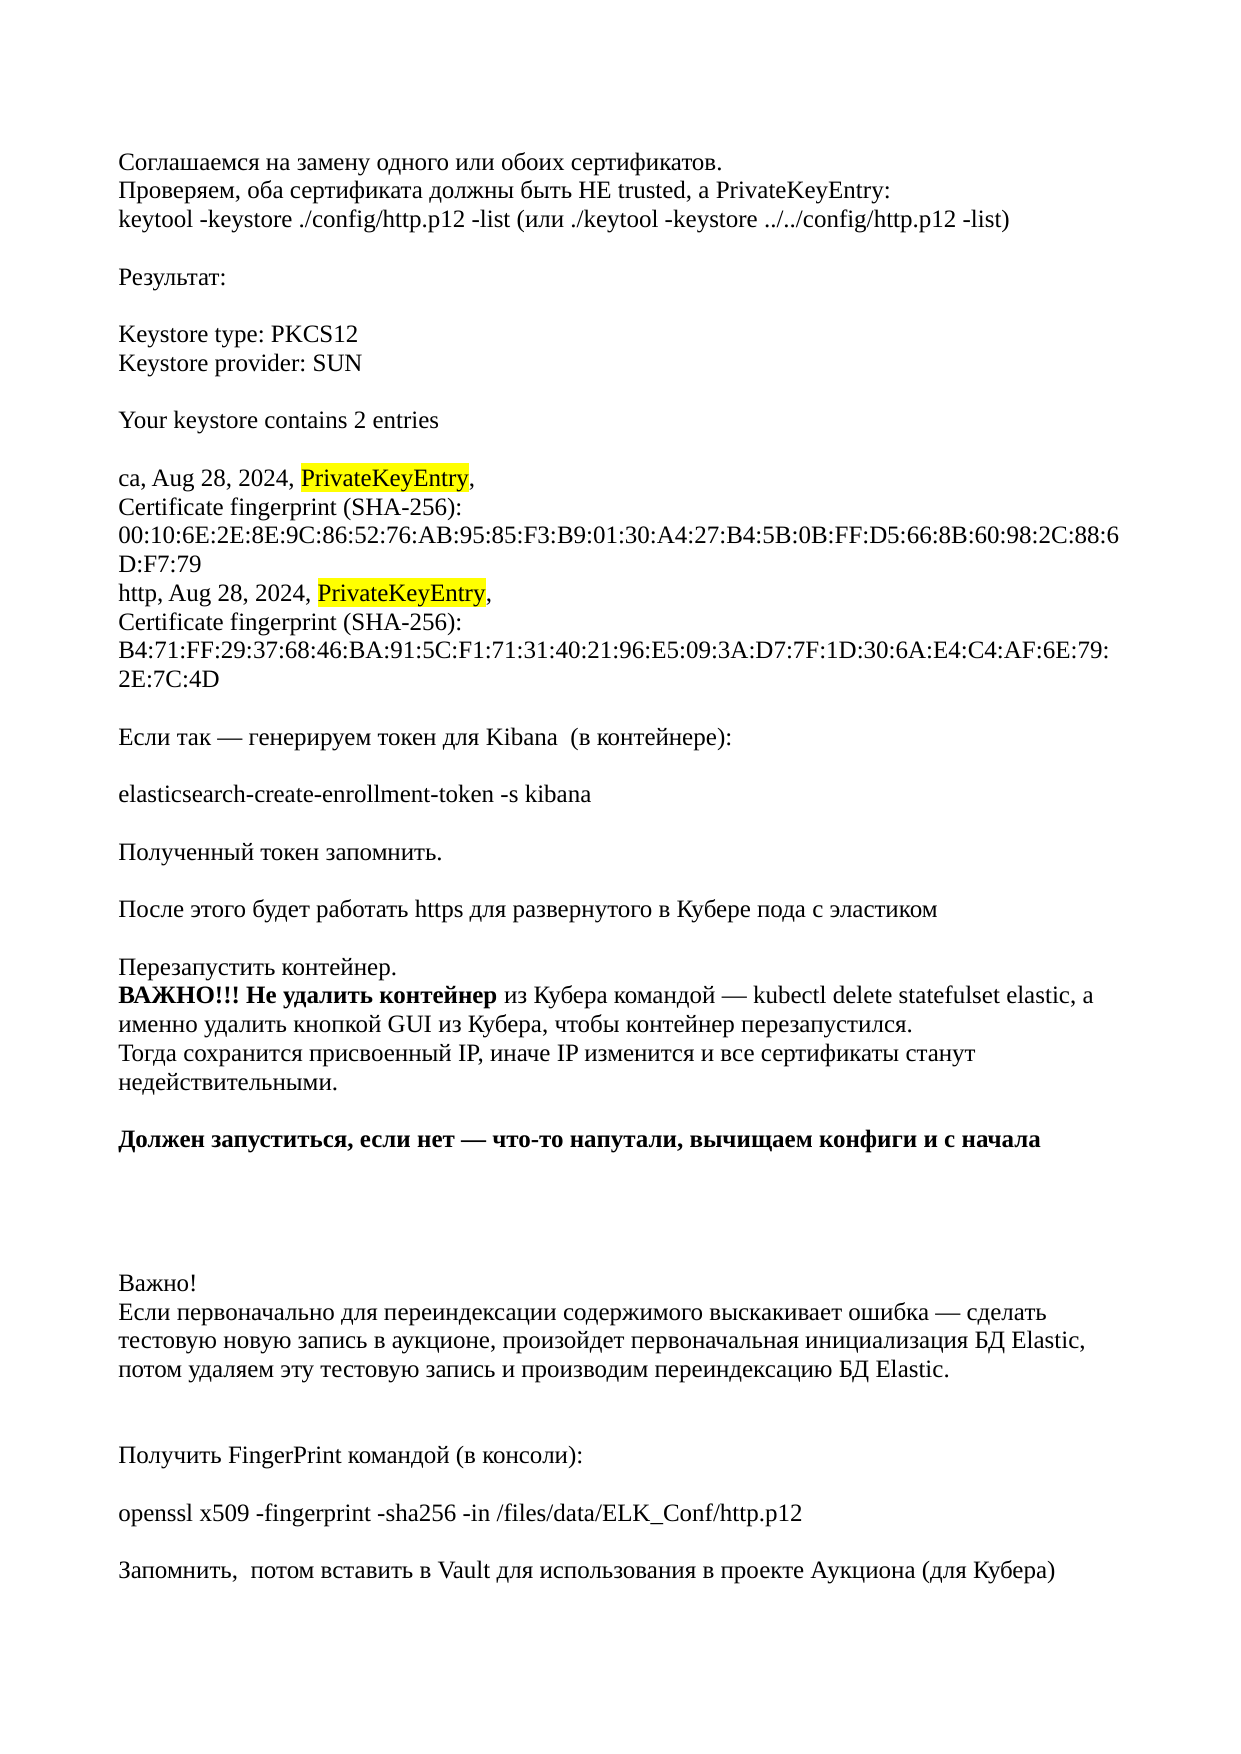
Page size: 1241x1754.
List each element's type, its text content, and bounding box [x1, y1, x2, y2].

text Если так — генерируем токен для Kibana (в контейнере): [118, 722, 1122, 751]
text Keystore provider: SUN [118, 348, 1122, 377]
text Перезапустить контейнер. [118, 952, 1122, 981]
text Полученный токен запомнить. [118, 837, 1122, 866]
text ВАЖНО!!! Не удалить контейнер из Кубера командой — kubectl delete statefulset elastic, а именно удалить кнопкой GUI из Кубера, чтобы контейнер перезапустился. [118, 981, 1122, 1038]
text Получить FingerPrint командой (в консоли): [118, 1441, 1122, 1469]
text ca, Aug 28, 2024, PrivateKeyEntry, [118, 463, 1122, 492]
text Keystore type: PKCS12 [118, 319, 1122, 348]
text keytool -keystore ./config/http.p12 -list (или ./keytool -keystore ../../config/http.p12 -list) [118, 204, 1122, 233]
text Тогда сохранится присвоенный IP, иначе IP изменится и все сертификаты станут недействительными. [118, 1038, 1122, 1096]
text openssl x509 -fingerprint -sha256 -in /files/data/ELK_Conf/http.p12 Запомнить, потом вставить в Vault для использования в проекте Аукциона (для Кубера) [118, 1498, 1122, 1584]
text elasticsearch-create-enrollment-token -s kibana [118, 779, 1122, 808]
text Certificate fingerprint (SHA-256): 00:10:6E:2E:8E:9C:86:52:76:AB:95:85:F3:B9:01:30:A4:27:B4:5B:0B:FF:D5:66:8B:60:98:2C:88:6D:F7:79 [118, 492, 1122, 578]
text Your keystore contains 2 entries [118, 406, 1122, 434]
text Проверяем, оба сертификата должны быть НЕ trusted, а PrivateKeyEntry: [118, 176, 1122, 204]
text Должен запуститься, если нет — что-то напутали, вычищаем конфиги и с начала [118, 1124, 1122, 1153]
text Важно! [118, 1268, 1122, 1297]
text Если первоначально для переиндексации содержимого выскакивает ошибка — сделать тестовую новую запись в аукционе, произойдет первоначальная инициализация БД Elastic, потом удаляем эту тестовую запись и производим переиндексацию БД Elastic. [118, 1297, 1122, 1383]
text После этого будет работать https для развернутого в Кубере пода с эластиком [118, 894, 1122, 923]
text Соглашаемся на замену одного или обоих сертификатов. [118, 147, 1122, 176]
text Результат: [118, 262, 1122, 291]
text Certificate fingerprint (SHA-256): B4:71:FF:29:37:68:46:BA:91:5C:F1:71:31:40:21:96:E5:09:3A:D7:7F:1D:30:6A:E4:C4:AF:6E:79:2E:7C:4D [118, 607, 1122, 693]
text http, Aug 28, 2024, PrivateKeyEntry, [118, 578, 1122, 607]
